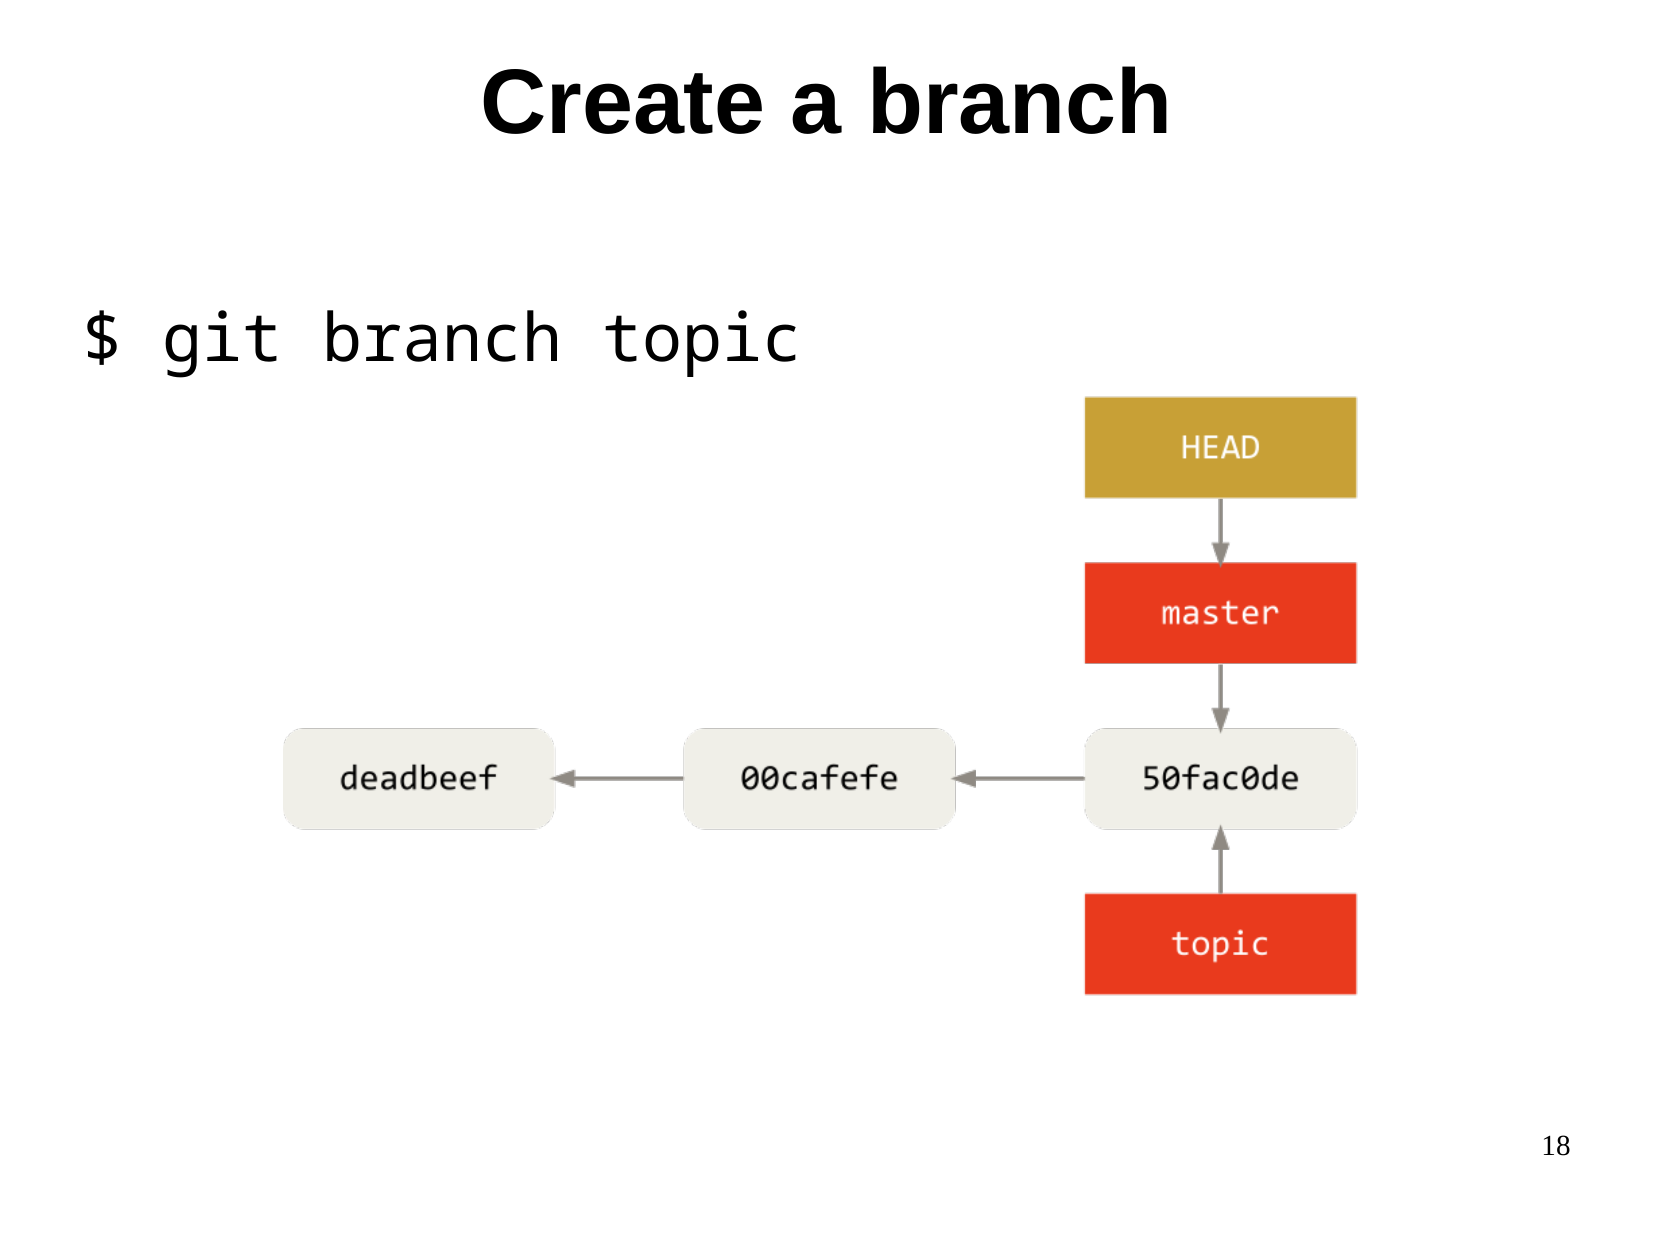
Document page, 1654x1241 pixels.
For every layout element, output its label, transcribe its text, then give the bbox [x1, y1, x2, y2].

picture [283, 383, 1371, 1009]
title Create a branch [82, 49, 1571, 257]
list $ git branch topic [82, 290, 1571, 384]
